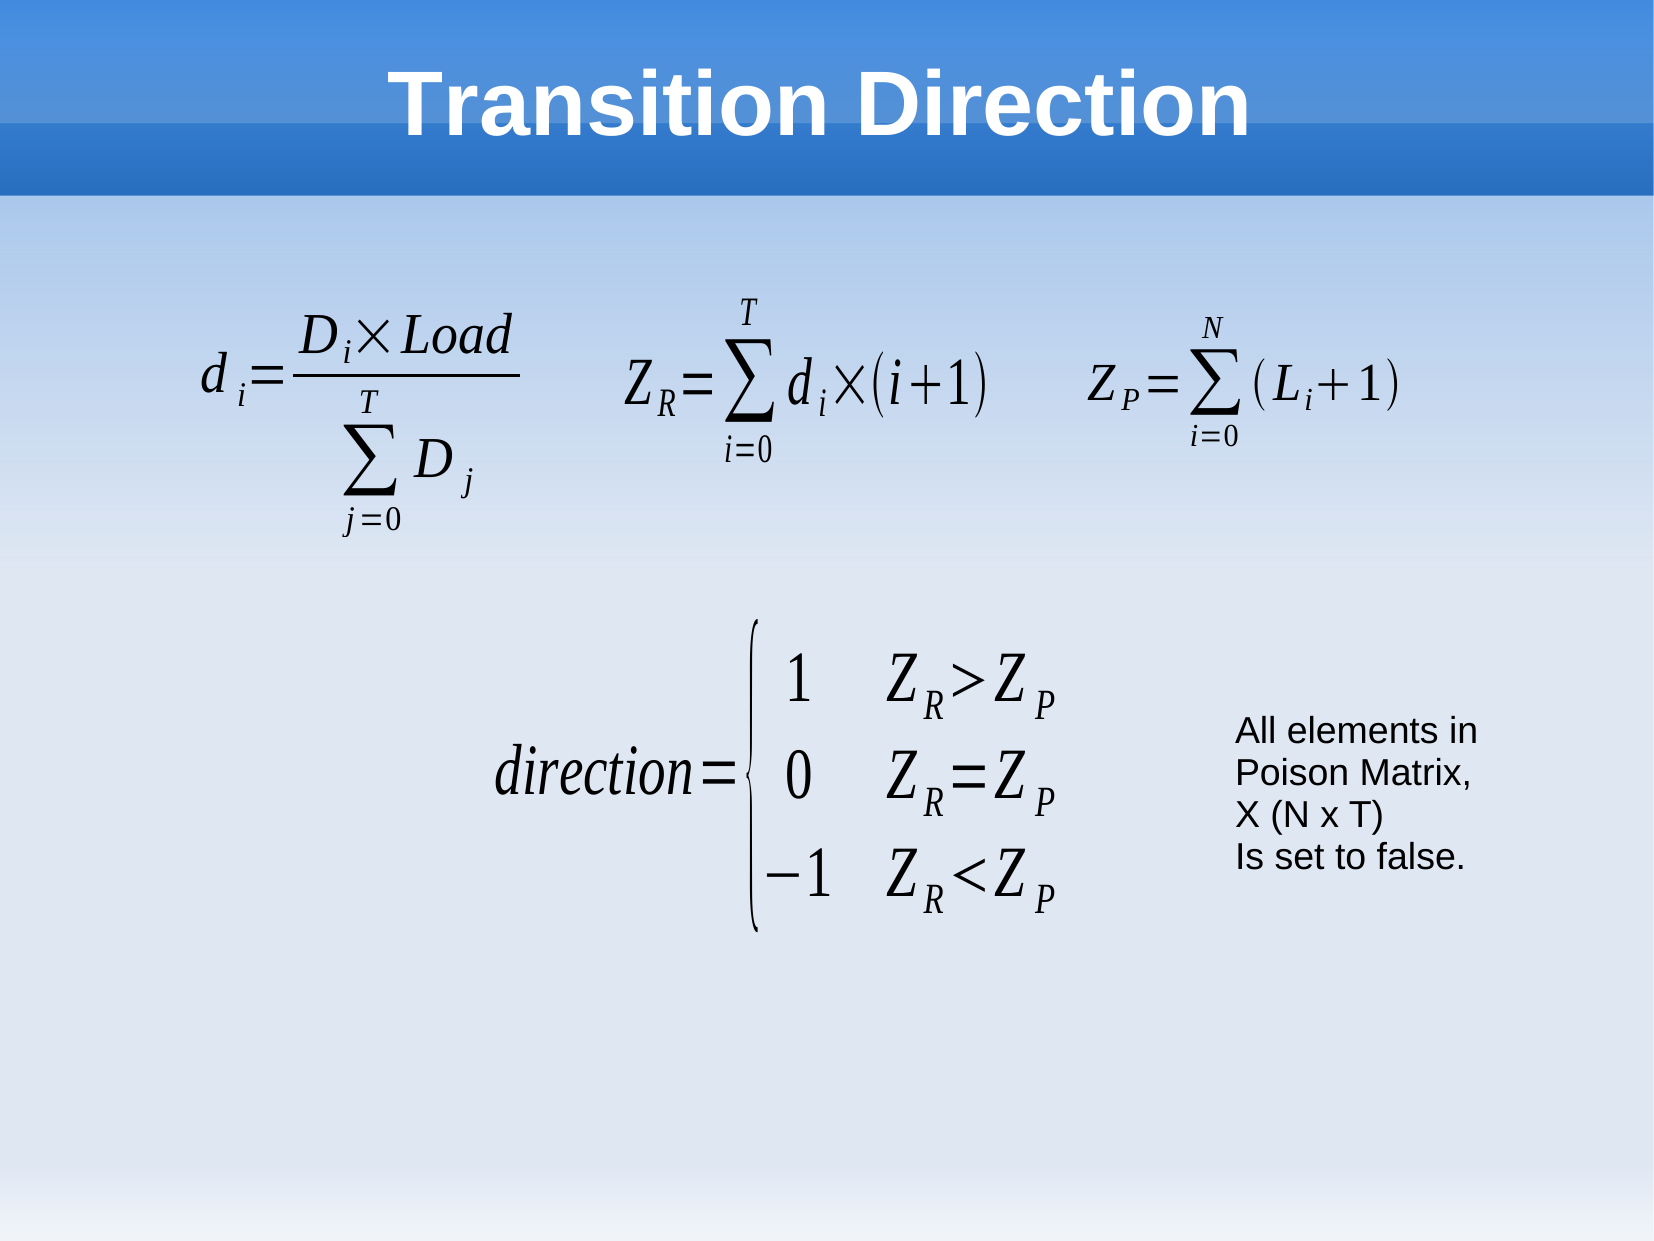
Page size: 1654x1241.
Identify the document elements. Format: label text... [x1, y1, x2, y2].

chart [608, 288, 1001, 471]
picture [0, 0, 1654, 1241]
chart [1071, 308, 1413, 453]
title Transition Direction [76, 0, 1565, 208]
chart [187, 300, 537, 537]
text_box All elements in Poison Matrix, X (N x T) Is set to false. [1220, 701, 1497, 938]
chart [481, 617, 1069, 938]
